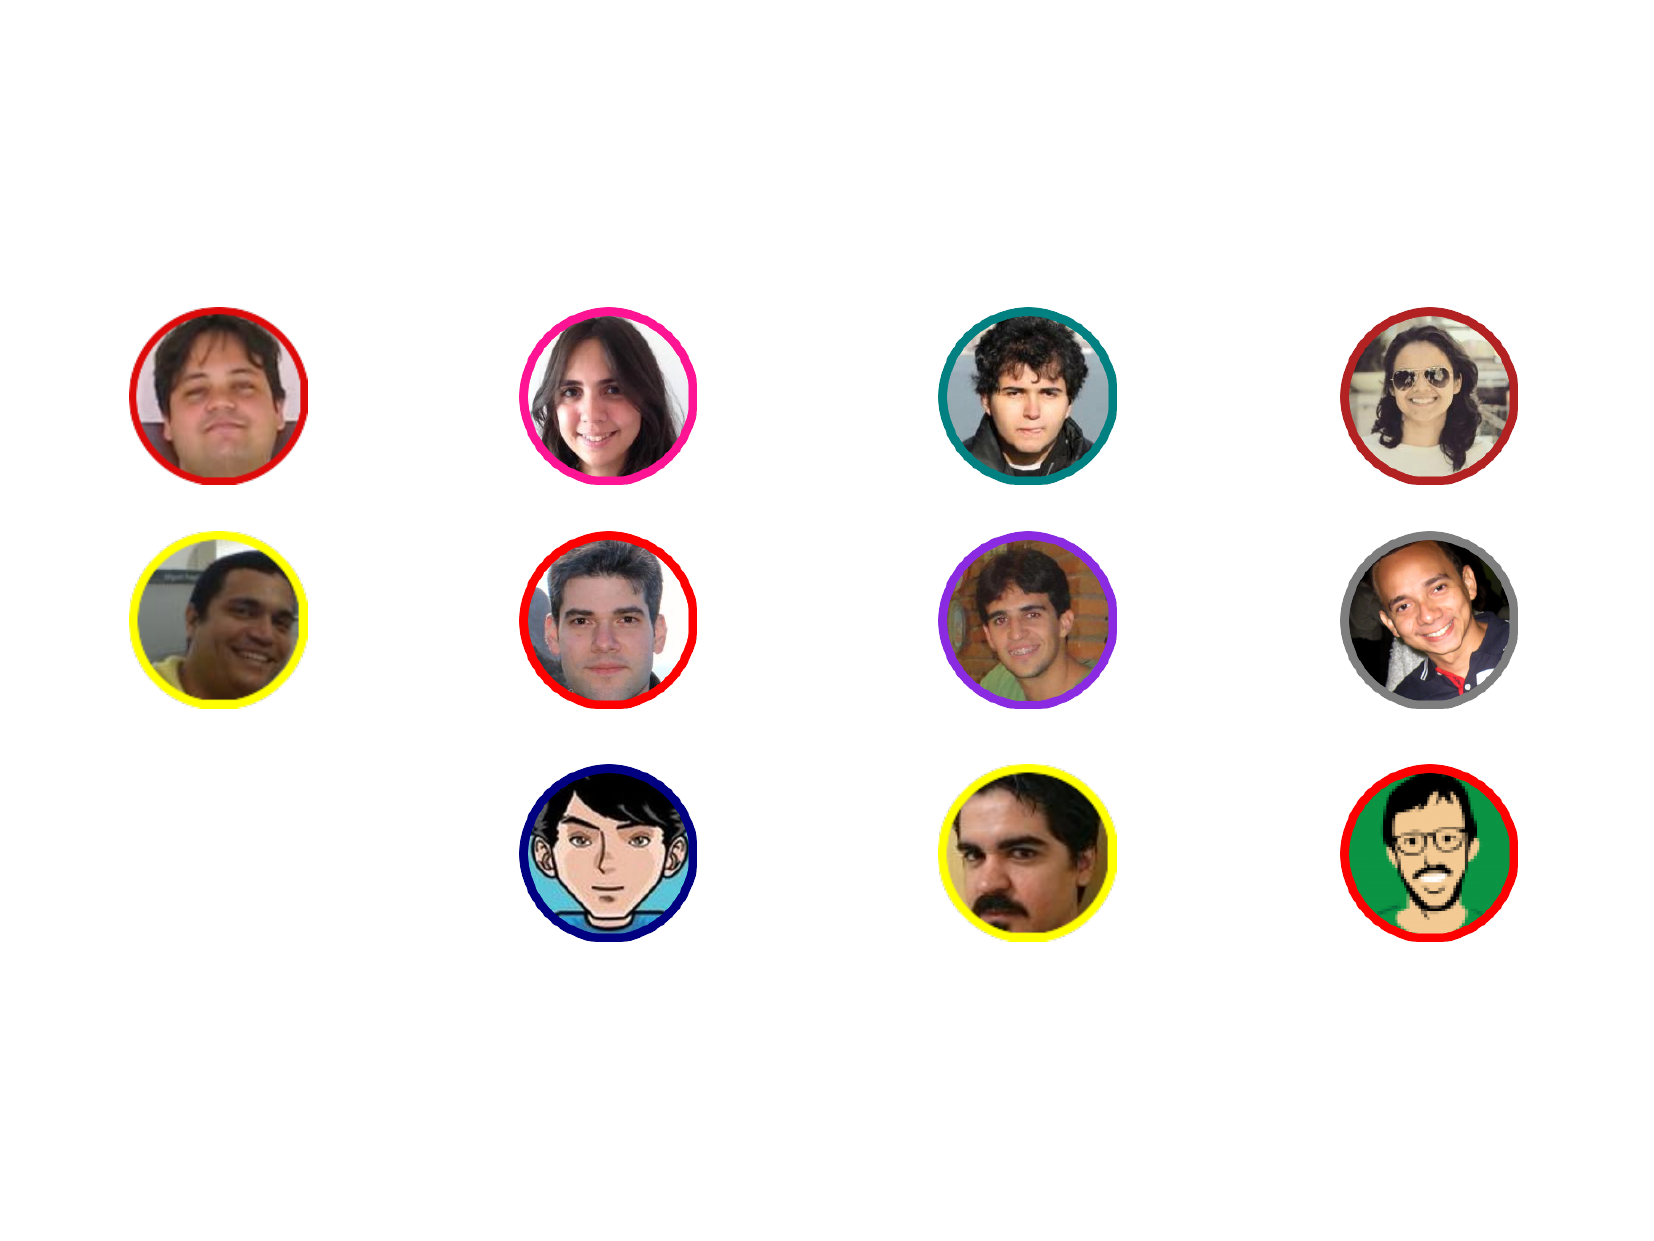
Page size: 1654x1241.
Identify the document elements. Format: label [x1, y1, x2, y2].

picture [129, 531, 308, 709]
picture [129, 307, 308, 485]
picture [1340, 531, 1518, 709]
picture [519, 764, 697, 942]
picture [519, 531, 697, 709]
picture [938, 531, 1117, 709]
picture [1340, 764, 1518, 942]
picture [938, 764, 1117, 942]
picture [519, 307, 697, 485]
picture [938, 307, 1117, 485]
picture [1340, 307, 1518, 485]
